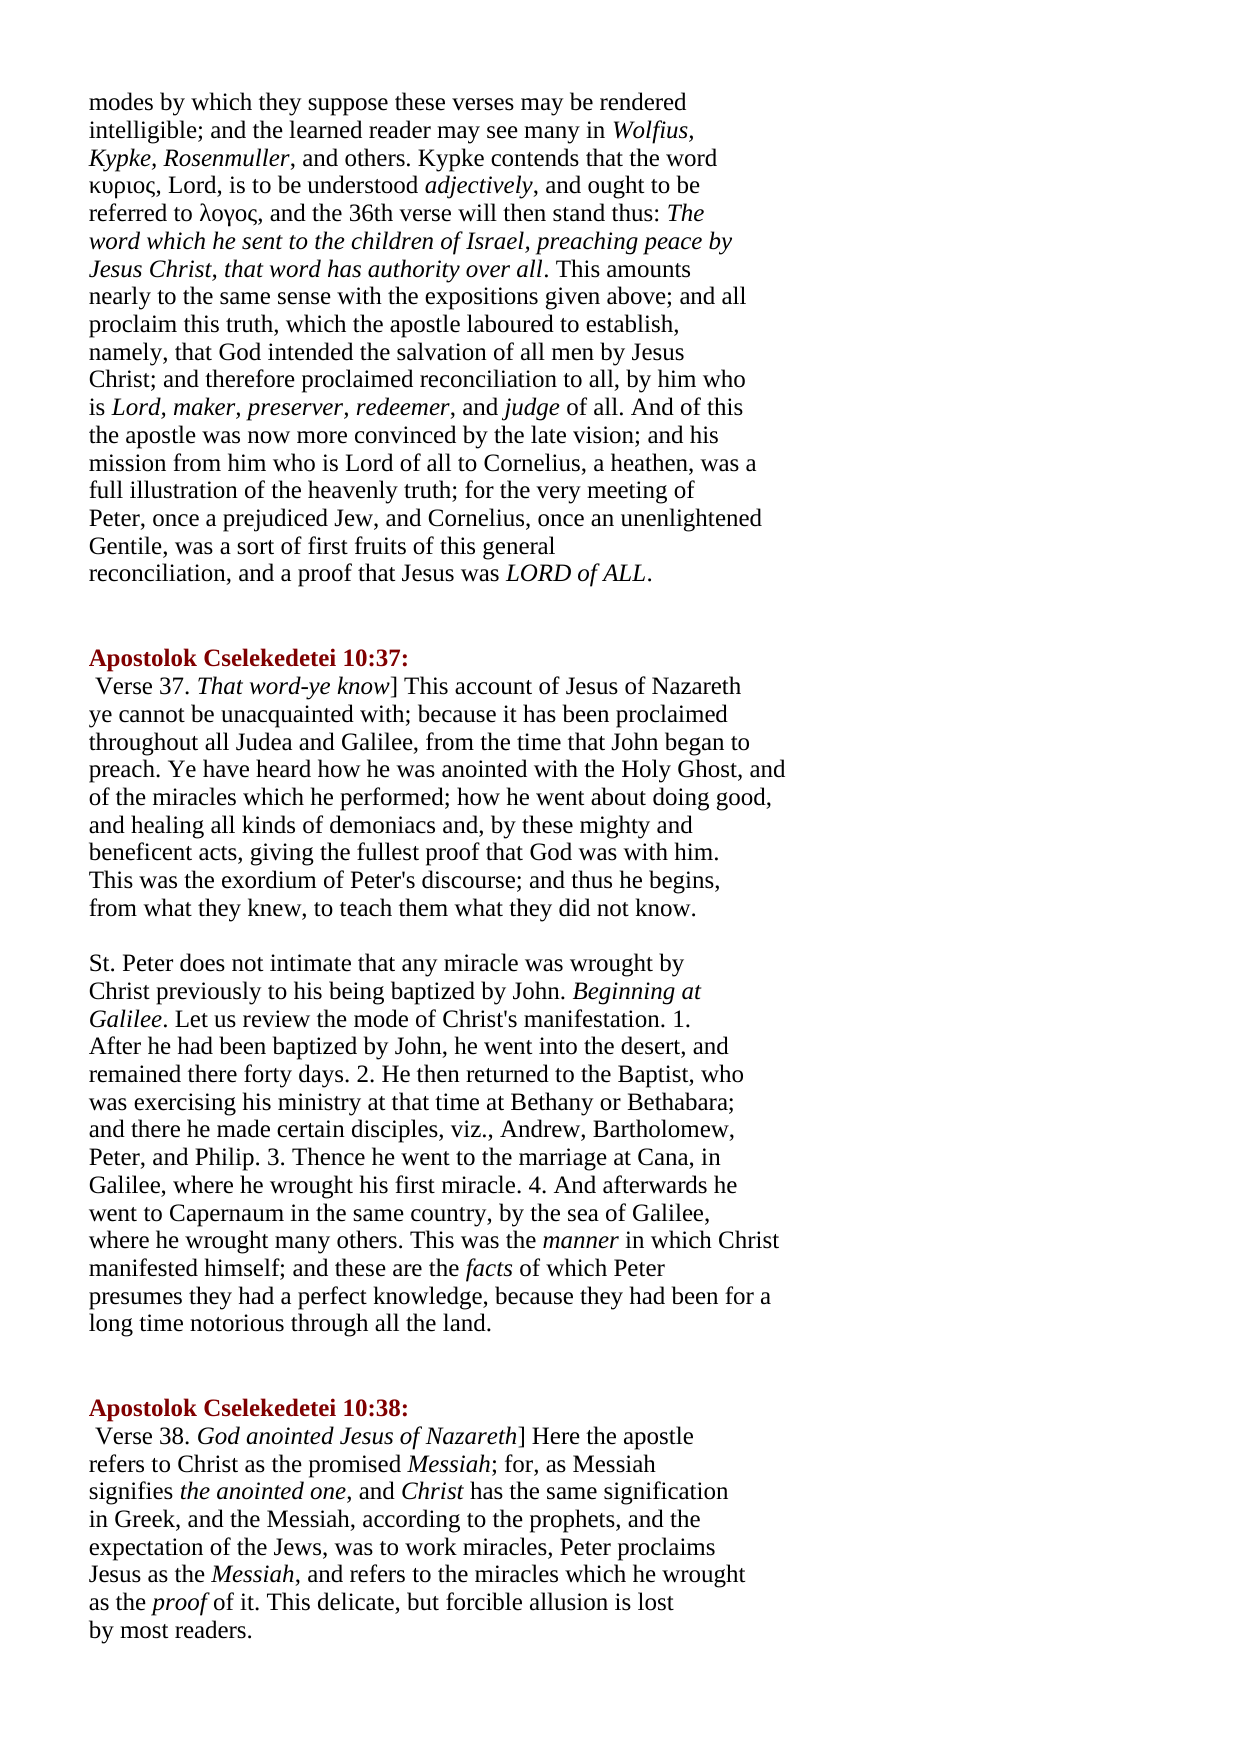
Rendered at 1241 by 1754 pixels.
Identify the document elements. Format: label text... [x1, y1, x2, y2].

text Apostolok Cselekedetei 10:38: [88, 1394, 1152, 1422]
text Verse 37. That word-ye know] This account of Jesus of Nazareth ye cannot be unacquainted with; because it has been proclaimed throughout all Judea and Galilee, from the time that John began to preach. Ye have heard how he was anointed with the Holy Ghost, and of the miracles which he performed; how he went about doing good, and healing all kinds of demoniacs and, by these mighty and beneficent acts, giving the fullest proof that God was with him. This was the exordium of Peter's discourse; and thus he begins, from what they knew, to teach them what they did not know. St. Peter does not intimate that any miracle was wrought by Christ previously to his being baptized by John. Beginning at Galilee. Let us review the mode of Christ's manifestation. 1. After he had been baptized by John, he went into the desert, and remained there forty days. 2. He then returned to the Baptist, who was exercising his ministry at that time at Bethany or Bethabara; and there he made certain disciples, viz., Andrew, Bartholomew, Peter, and Philip. 3. Thence he went to the marriage at Cana, in Galilee, where he wrought his first miracle. 4. And afterwards he went to Capernaum in the same country, by the sea of Galilee, where he wrought many others. This was the manner in which Christ manifested himself; and these are the facts of which Peter presumes they had a perfect knowledge, because they had been for a long time notorious through all the land. [88, 672, 1152, 1365]
text Apostolok Cselekedetei 10:37: [88, 644, 1152, 672]
text Verse 38. God anointed Jesus of Nazareth] Here the apostle refers to Christ as the promised Messiah; for, as Messiah signifies the anointed one, and Christ has the same signification in Greek, and the Messiah, according to the prophets, and the expectation of the Jews, was to work miracles, Peter proclaims Jesus as the Messiah, and refers to the miracles which he wrought as the proof of it. This delicate, but forcible allusion is lost by most readers. [88, 1422, 1152, 1644]
text modes by which they suppose these verses may be rendered intelligible; and the learned reader may see many in Wolfius, Kypke, Rosenmuller, and others. Kypke contends that the word κυριος, Lord, is to be understood adjectively, and ought to be referred to λογος, and the 36th verse will then stand thus: The word which he sent to the children of Israel, preaching peace by Jesus Christ, that word has authority over all. This amounts nearly to the same sense with the expositions given above; and all proclaim this truth, which the apostle laboured to establish, namely, that God intended the salvation of all men by Jesus Christ; and therefore proclaimed reconciliation to all, by him who is Lord, maker, preserver, redeemer, and judge of all. And of this the apostle was now more convinced by the late vision; and his mission from him who is Lord of all to Cornelius, a heathen, was a full illustration of the heavenly truth; for the very meeting of Peter, once a prejudiced Jew, and Cornelius, once an unenlightened Gentile, was a sort of first fruits of this general reconciliation, and a proof that Jesus was LORD of ALL. [88, 88, 1152, 615]
